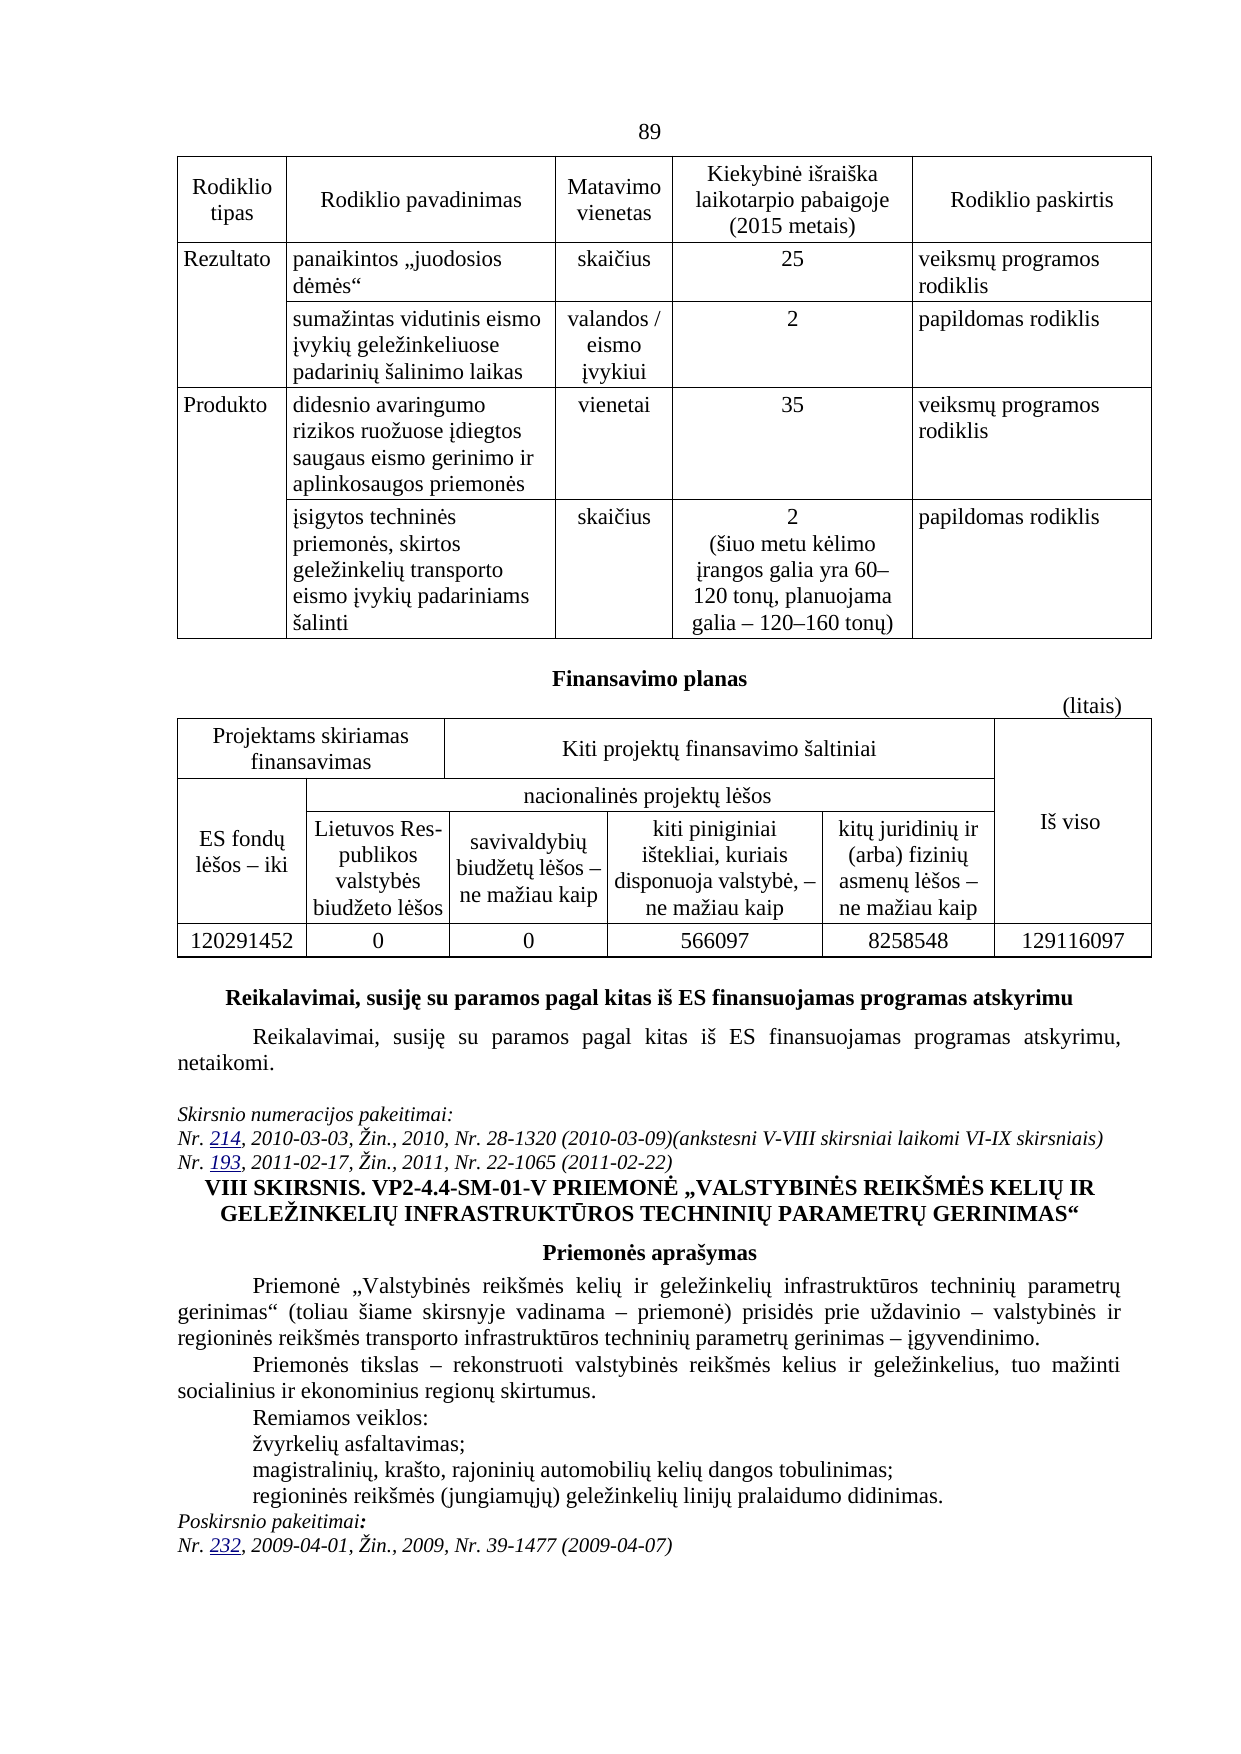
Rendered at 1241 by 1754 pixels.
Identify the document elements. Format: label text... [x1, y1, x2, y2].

table_header Matavimo vienetas [556, 157, 672, 242]
table_header Rodiklio paskirtis [913, 157, 1151, 242]
text Nr. 232, 2009-04-01, Žin., 2009, Nr. 39-1477 (2009-04-07) [177, 1533, 1122, 1557]
text Remiamos veiklos: [177, 1403, 1122, 1430]
table_cell didesnio avaringumo rizikos ruožuose įdiegtos saugaus eismo gerinimo ir aplinkosaugos priemonės [287, 388, 555, 499]
text Reikalavimai, susiję su paramos pagal kitas iš ES finansuojamas programas atskyrimu [177, 984, 1122, 1010]
text (litais) [177, 692, 1122, 718]
table_cell Rezultato [178, 243, 286, 387]
text Finansavimo planas [177, 665, 1122, 692]
table_cell 2 [673, 302, 912, 387]
table_cell Produkto [178, 388, 286, 638]
table_cell 120291452 [178, 924, 306, 956]
table_cell 2 (šiuo metu kėlimo įrangos galia yra 60–120 tonų, planuojama galia – 120–160 tonų) [673, 500, 912, 638]
table_cell 35 [673, 388, 912, 499]
text Nr. 193, 2011-02-17, Žin., 2011, Nr. 22-1065 (2011-02-22) [177, 1150, 1122, 1174]
table_cell ES fondų lėšos – iki [178, 779, 306, 923]
table_cell 129116097 [995, 924, 1151, 956]
table_cell veiksmų programos rodiklis [913, 243, 1151, 301]
table_header Projektams skiriamas finansavimas [178, 719, 444, 778]
table_header Iš viso [995, 719, 1151, 923]
subtitle Poskirsnio pakeitimai: [177, 1509, 1122, 1533]
table_cell valandos / eismo įvykiui [556, 302, 672, 387]
text Priemonė „Valstybinės reikšmės kelių ir geležinkelių infrastruktūros techninių parametrų gerinimas“ (toliau šiame skirsnyje vadinama – priemonė) prisidės prie uždavinio – valstybinės ir regioninės reikšmės transporto infrastruktūros techninių parametrų gerinimas – įgyvendinimo. [177, 1272, 1122, 1351]
text Skirsnio numeracijos pakeitimai: [177, 1102, 1122, 1126]
table_header Kiti projektų finansavimo šaltiniai [445, 719, 994, 778]
table_header Kiekybinė išraiška laikotarpio pabaigoje (2015 metais) [673, 157, 912, 242]
table_cell panaikintos „juodosios dėmės“ [287, 243, 555, 301]
text Reikalavimai, susiję su paramos pagal kitas iš ES finansuojamas programas atskyrimu, netaikomi. [177, 1023, 1122, 1075]
table_cell kitų juridinių ir (arba) fizinių asmenų lėšos – ne mažiau kaip [823, 812, 994, 923]
table_cell 566097 [608, 924, 822, 956]
table_cell 0 [450, 924, 607, 956]
text Priemonės aprašymas [177, 1239, 1122, 1266]
table_cell kiti piniginiai ištekliai, kuriais disponuoja valstybė, – ne mažiau kaip [608, 812, 822, 923]
table_cell papildomas rodiklis [913, 500, 1151, 638]
table_cell savivaldybių biudžetų lėšos – ne mažiau kaip [450, 812, 607, 923]
table_cell sumažintas vidutinis eismo įvykių geležinkeliuose padarinių šalinimo laikas [287, 302, 555, 387]
table_cell vienetai [556, 388, 672, 499]
table_cell įsigytos techninės priemonės, skirtos geležinkelių transporto eismo įvykių padariniams šalinti [287, 500, 555, 638]
text magistralinių, krašto, rajoninių automobilių kelių dangos tobulinimas; [177, 1456, 1122, 1483]
table_cell 8258548 [823, 924, 994, 956]
table_cell veiksmų programos rodiklis [913, 388, 1151, 499]
table_cell Lietuvos Res­publikos valstybės biudžeto lėšos [307, 812, 449, 923]
subtitle VIII SKIRSNIS. VP2-4.4-SM-01-V priemonė „VALSTYBINĖS REIKŠMĖS KELIŲ IR GELEŽINKELIŲ INFRASTRUKTŪROS TECHNINIŲ PARAMETRŲ GERINIMAS“ [177, 1174, 1122, 1227]
table_cell skaičius [556, 500, 672, 638]
text regioninės reikšmės (jungiamųjų) geležinkelių linijų pralaidumo didinimas. [177, 1483, 1122, 1509]
table_cell 0 [307, 924, 449, 956]
table_header Rodiklio pavadinimas [287, 157, 555, 242]
text Nr. 214, 2010-03-03, Žin., 2010, Nr. 28-1320 (2010-03-09)(ankstesni V-VIII skirsniai laikomi VI-IX skirsniais) [177, 1126, 1122, 1150]
table_cell papildomas rodiklis [913, 302, 1151, 387]
table_cell 25 [673, 243, 912, 301]
text žvyrkelių asfaltavimas; [177, 1430, 1122, 1456]
table_cell skaičius [556, 243, 672, 301]
table_header Rodiklio tipas [178, 157, 286, 242]
text Priemonės tikslas – rekonstruoti valstybinės reikšmės kelius ir geležinkelius, tuo mažinti socialinius ir ekonominius regionų skirtumus. [177, 1351, 1122, 1403]
table_cell nacionalinės projektų lėšos [307, 779, 994, 811]
